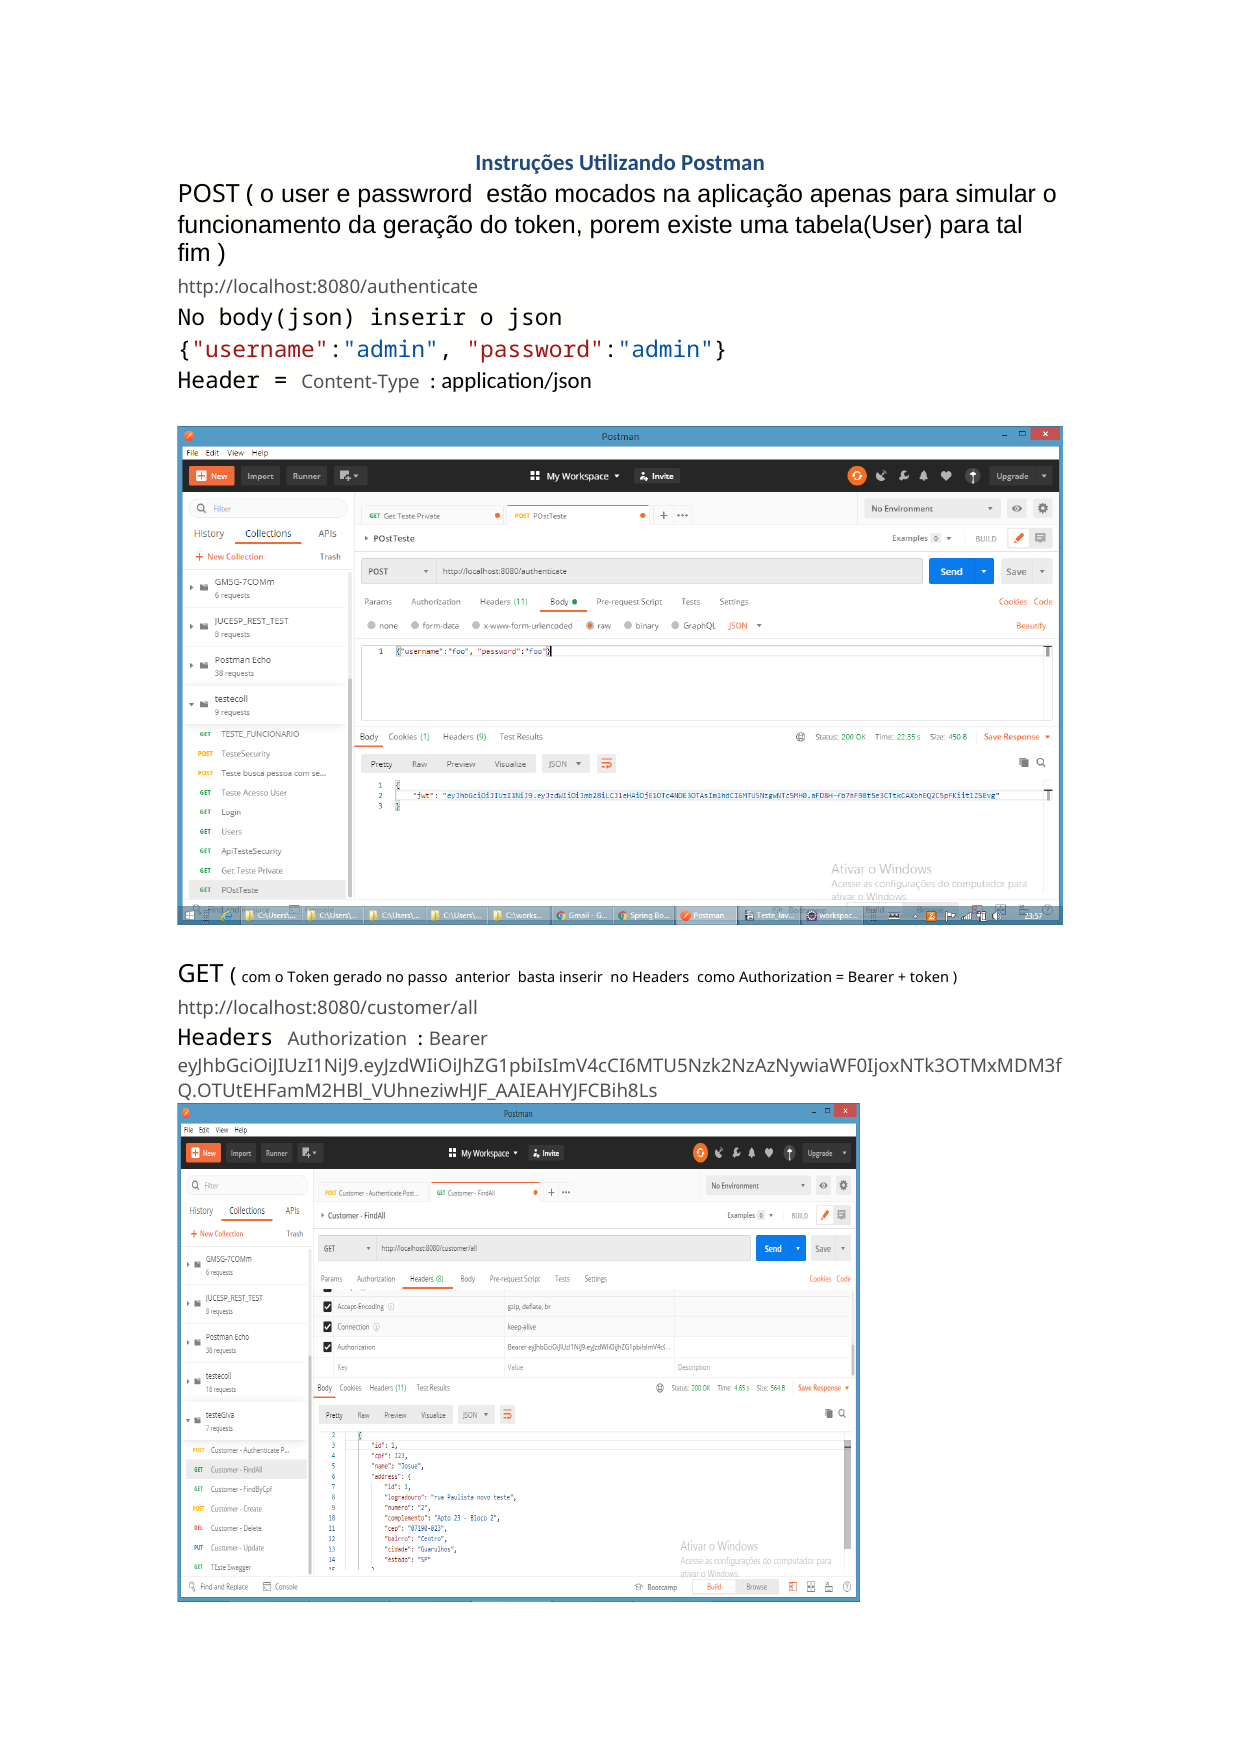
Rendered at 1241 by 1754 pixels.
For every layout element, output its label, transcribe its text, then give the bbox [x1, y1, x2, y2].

text GET ( com o Token gerado no passo anterior basta inserir no Headers como Authorization = Bearer + token ) [177, 956, 1063, 989]
text Instruções Utilizando Postman [177, 148, 1063, 176]
text Header = Content-Type : application/json [177, 364, 1063, 395]
text No body(json) inserir o json {"username":"admin", "password":"admin"} [177, 301, 1063, 364]
text http://localhost:8080/authenticate [177, 267, 1063, 301]
text Headers Authorization : Bearer eyJhbGciOiJIUzI1NiJ9.eyJzdWIiOiJhZG1pbiIsImV4cCI6MTU5Nzk2NzAzNywiaWF0IjoxNTk3OTMxMDM3fQ.OTUtEHFamM2HBl_VUhneziwHJF_AAIEAHYJFCBih8Ls [177, 1021, 1063, 1103]
picture [177, 426, 1063, 925]
text http://localhost:8080/customer/all [177, 989, 1063, 1021]
picture [177, 1103, 860, 1602]
text POST ( o user e passwrord estão mocados na aplicação apenas para simular o funcionamento da geração do token, porem existe uma tabela(User) para tal fim ) [177, 176, 1063, 267]
